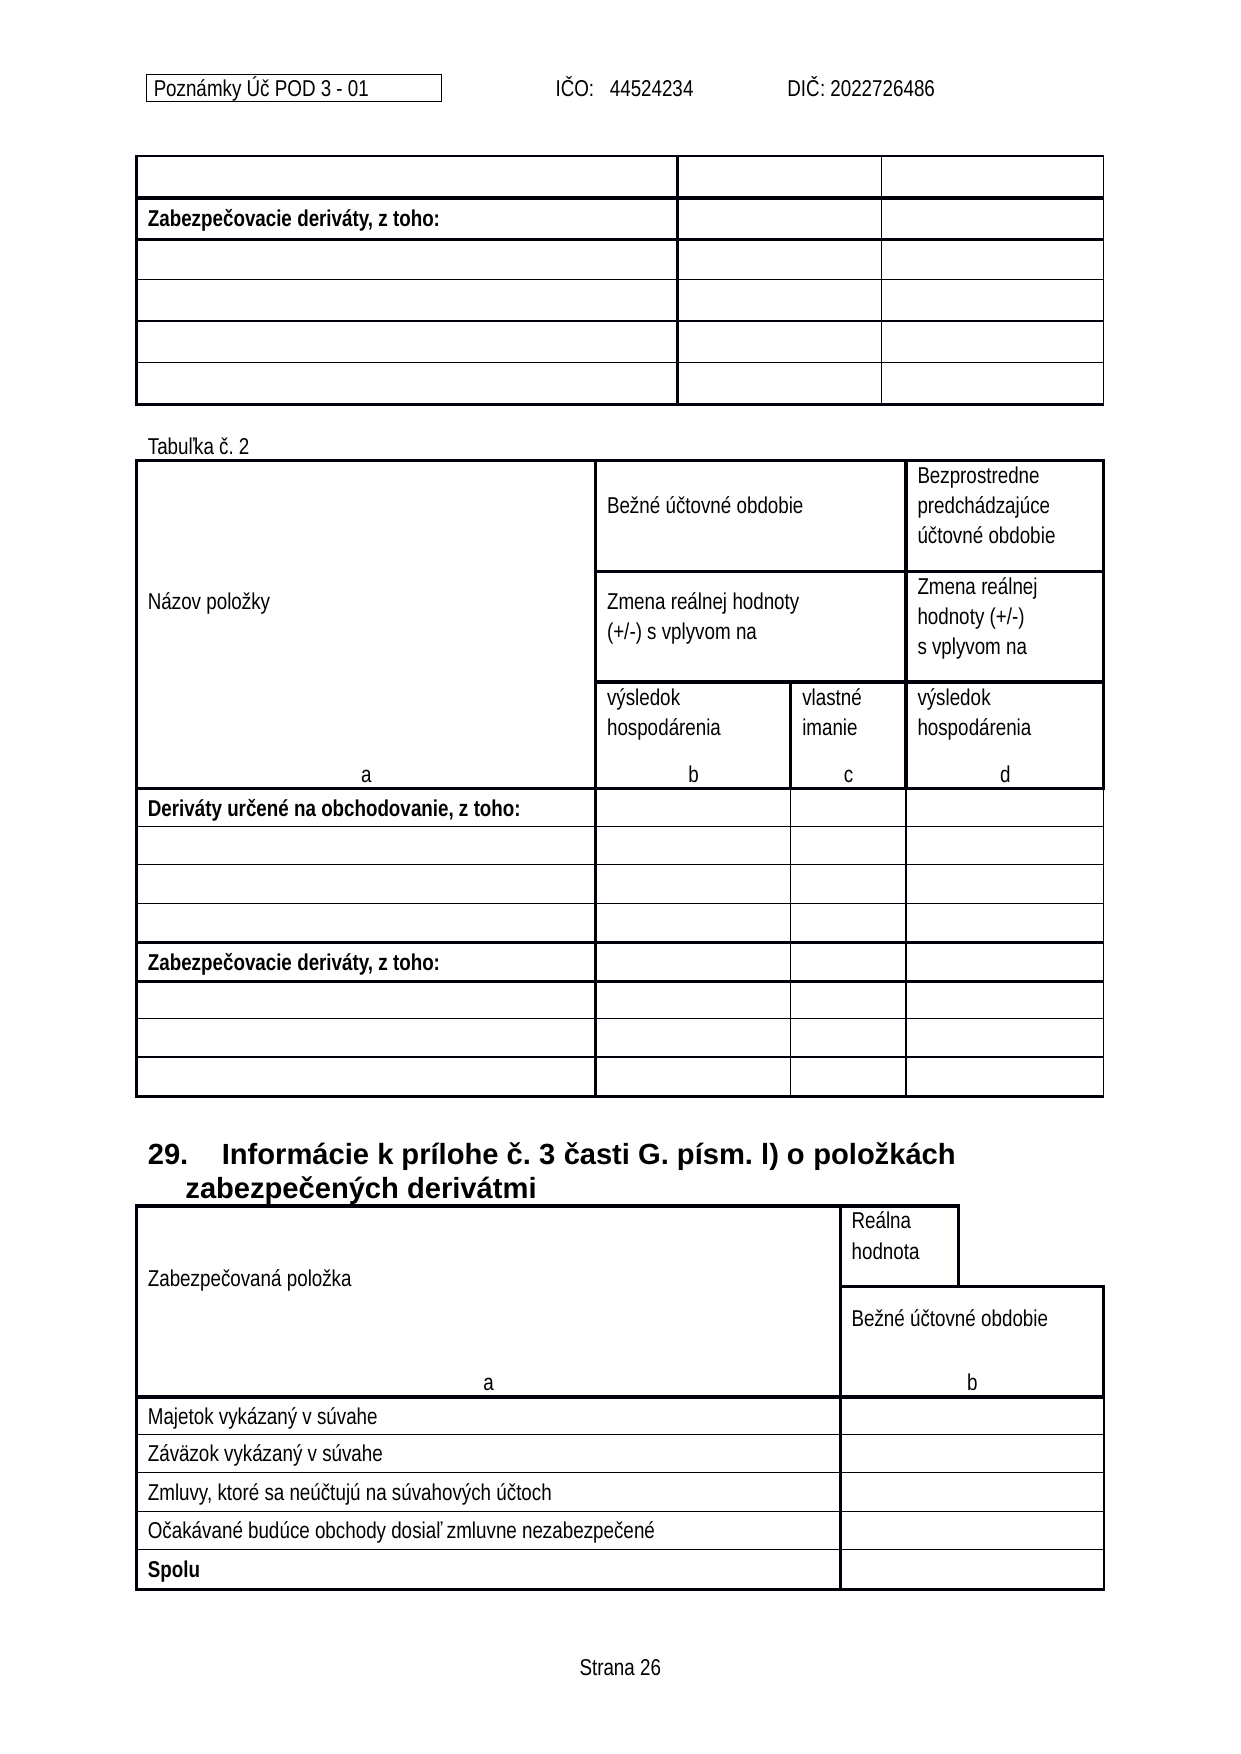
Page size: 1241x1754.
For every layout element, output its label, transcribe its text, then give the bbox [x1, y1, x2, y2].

table_cell [882, 363, 1103, 403]
table_cell d [908, 761, 1102, 787]
table_cell [679, 157, 881, 196]
table_cell [882, 241, 1103, 279]
table_cell [907, 944, 1103, 979]
table_cell [907, 1019, 1103, 1056]
table_cell [138, 1019, 594, 1056]
table_cell a [138, 1369, 839, 1395]
table_header Bežné účtovné obdobie [597, 462, 904, 570]
table_cell [597, 1019, 790, 1056]
table_header Reálna hodnota [842, 1208, 957, 1285]
table_cell [138, 1058, 594, 1095]
table_cell Zmena reálnej hodnoty (+/-) s vplyvom na [597, 573, 904, 680]
table_cell [882, 200, 1103, 238]
table_cell b [597, 761, 789, 787]
table_cell [907, 865, 1103, 903]
table_cell Očakávané budúce obchody dosiaľ zmluvne nezabezpečené [138, 1512, 839, 1549]
table_cell [791, 944, 905, 979]
table_cell [842, 1473, 1103, 1511]
title Informácie k prílohe č. 3 časti G. písm. l) o položkách zabezpečených derivátmi [148, 1137, 1092, 1204]
table_cell [138, 241, 676, 279]
table_cell [907, 827, 1103, 864]
table_header Bezprostredne predchádzajúce účtovné obdobie [908, 462, 1102, 570]
table_cell Bežné účtovné obdobie [842, 1288, 1102, 1369]
table_cell [791, 904, 905, 941]
table_cell [791, 790, 905, 826]
table_cell a [138, 761, 594, 787]
table_cell [679, 200, 881, 238]
table_cell [842, 1512, 1103, 1549]
table_cell [882, 280, 1103, 320]
table_cell [791, 983, 905, 1018]
table_cell [138, 865, 594, 903]
table_cell b [842, 1369, 1102, 1395]
table_cell Majetok vykázaný v súvahe [138, 1399, 839, 1434]
table_cell Spolu [138, 1550, 839, 1588]
table_header Názov položky [138, 462, 594, 761]
text Tabuľka č. 2 [148, 433, 1092, 459]
table_cell [597, 827, 790, 864]
table_cell výsledok hospodárenia [597, 684, 789, 761]
table_cell c [792, 761, 904, 787]
table_cell [138, 280, 676, 320]
table_cell [882, 322, 1103, 362]
table_cell [882, 157, 1103, 196]
table_cell Zmluvy, ktoré sa neúčtujú na súvahových účtoch [138, 1473, 839, 1511]
table_cell výsledok hospodárenia [908, 684, 1102, 761]
table_cell [791, 1019, 905, 1056]
table_cell [679, 363, 881, 403]
table_cell [597, 865, 790, 903]
table_cell [842, 1399, 1103, 1434]
table_cell [138, 157, 676, 196]
table_cell [791, 865, 905, 903]
table_cell [138, 322, 676, 362]
table_cell [597, 1058, 790, 1095]
table_cell Záväzok vykázaný v súvahe [138, 1435, 839, 1472]
table_cell [842, 1550, 1103, 1588]
table_cell [842, 1435, 1103, 1472]
table_cell [907, 1058, 1103, 1095]
table_cell [679, 241, 881, 279]
table_cell [791, 1058, 905, 1095]
table_cell [907, 904, 1103, 941]
table_cell [907, 983, 1103, 1018]
table_cell [138, 904, 594, 941]
table_cell [597, 790, 790, 826]
table_cell [791, 827, 905, 864]
table_cell Zmena reálnej hodnoty (+/-) s vplyvom na [908, 573, 1102, 680]
table_cell [138, 983, 594, 1018]
table_cell [679, 322, 881, 362]
table_header Zabezpečovaná položka [138, 1208, 839, 1369]
table_cell [138, 363, 676, 403]
table_cell [679, 280, 881, 320]
table_cell [907, 790, 1103, 826]
table_cell [597, 904, 790, 941]
table_cell Deriváty určené na obchodovanie, z toho: [138, 790, 594, 826]
table_cell [597, 983, 790, 1018]
table_cell [597, 944, 790, 979]
table_cell Zabezpečovacie deriváty, z toho: [138, 200, 676, 238]
table_cell vlastné imanie [792, 684, 904, 761]
table_cell [138, 827, 594, 864]
table_cell Zabezpečovacie deriváty, z toho: [138, 944, 594, 979]
